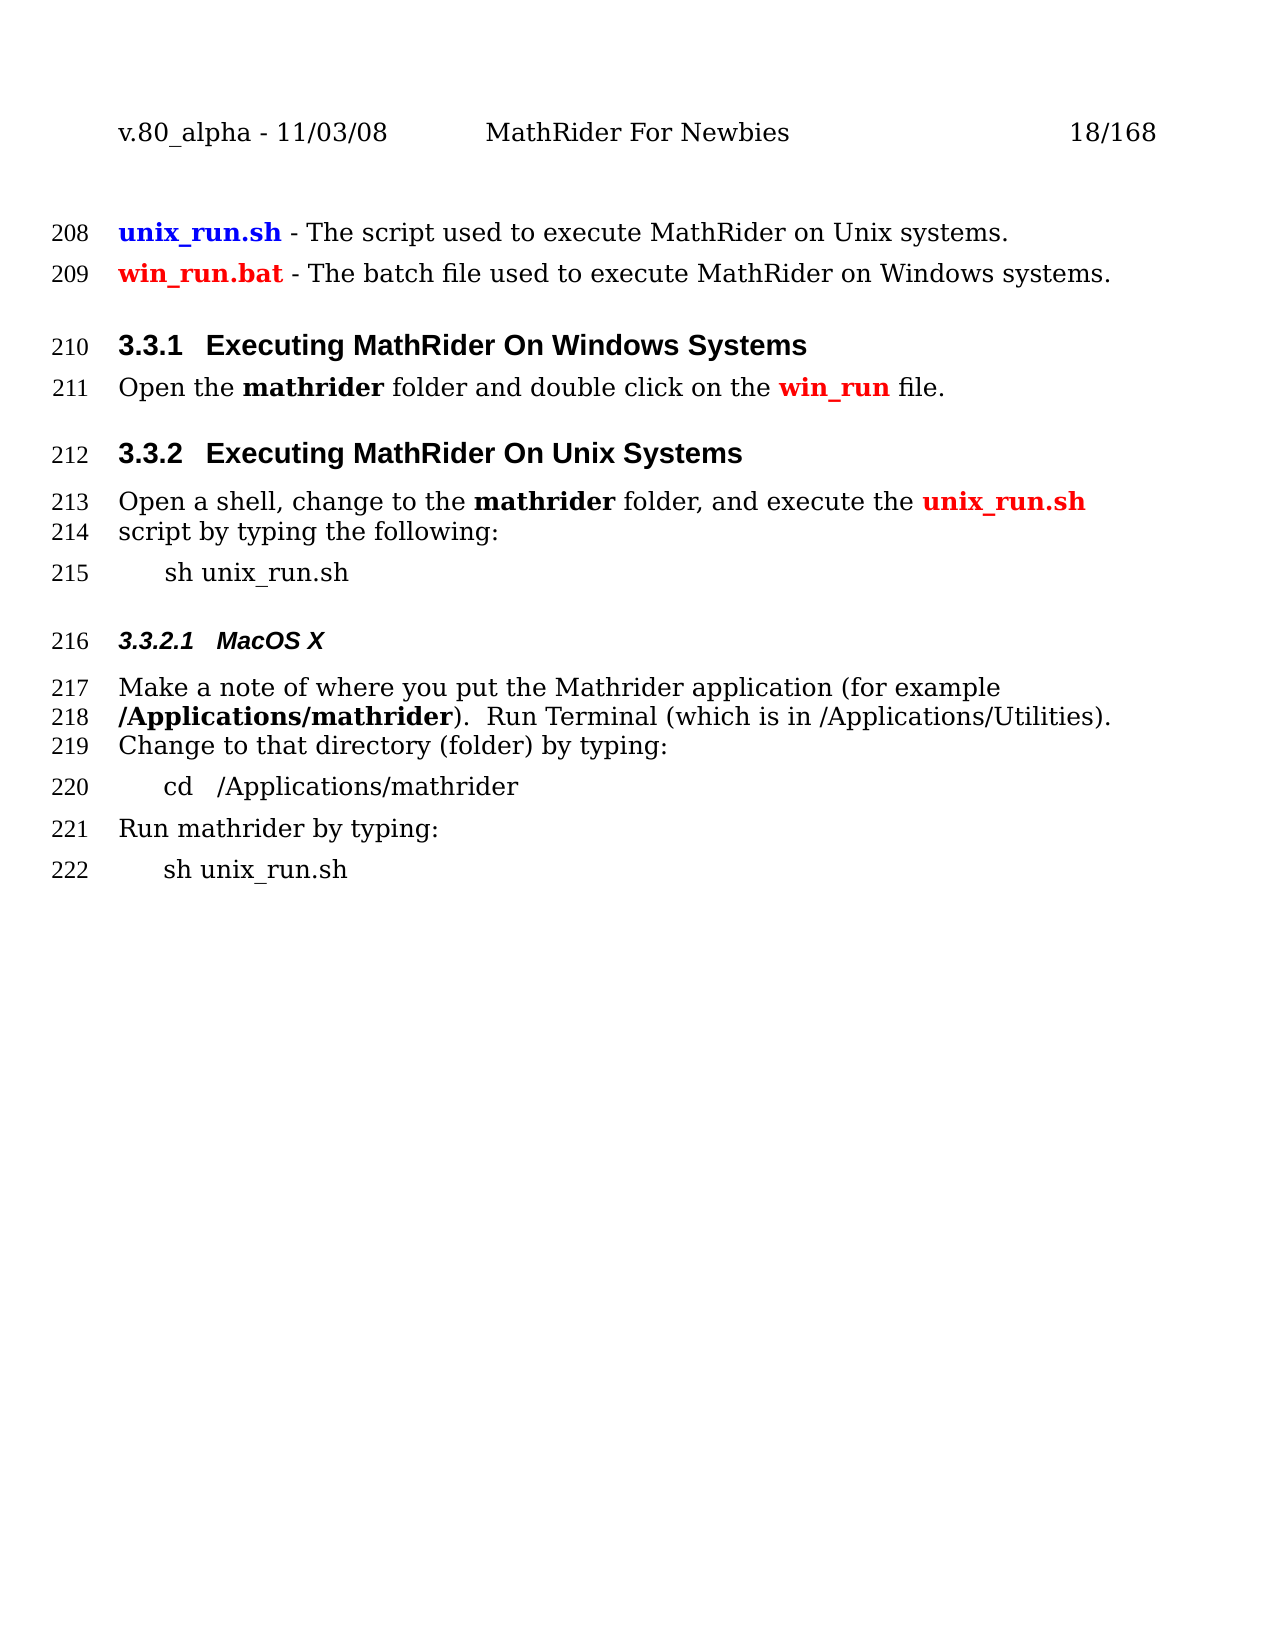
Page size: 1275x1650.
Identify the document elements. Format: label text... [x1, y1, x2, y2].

text sh unix_run.sh [164, 558, 1157, 587]
subtitle MacOS X [118, 626, 1157, 655]
text Run mathrider by typing: [118, 814, 1157, 843]
text cd /Applications/mathrider [163, 773, 1157, 802]
text Make a note of where you put the Mathrider application (for example /Applications/mathrider). Run Terminal (which is in /Applications/Utilities). Change to that directory (folder) by typing: [118, 673, 1157, 761]
text Open the mathrider folder and double click on the win_run file. [118, 373, 1157, 403]
text Open a shell, change to the mathrider folder, and execute the unix_run.sh script by typing the following: [118, 487, 1157, 546]
text win_run.bat - The batch file used to execute MathRider on Windows systems. [118, 259, 1157, 289]
text sh unix_run.sh [163, 855, 1157, 884]
text unix_run.sh - The script used to execute MathRider on Unix systems. [118, 218, 1157, 247]
subtitle Executing MathRider On Windows Systems [118, 328, 1157, 361]
subtitle Executing MathRider On Unix Systems [118, 436, 1157, 469]
